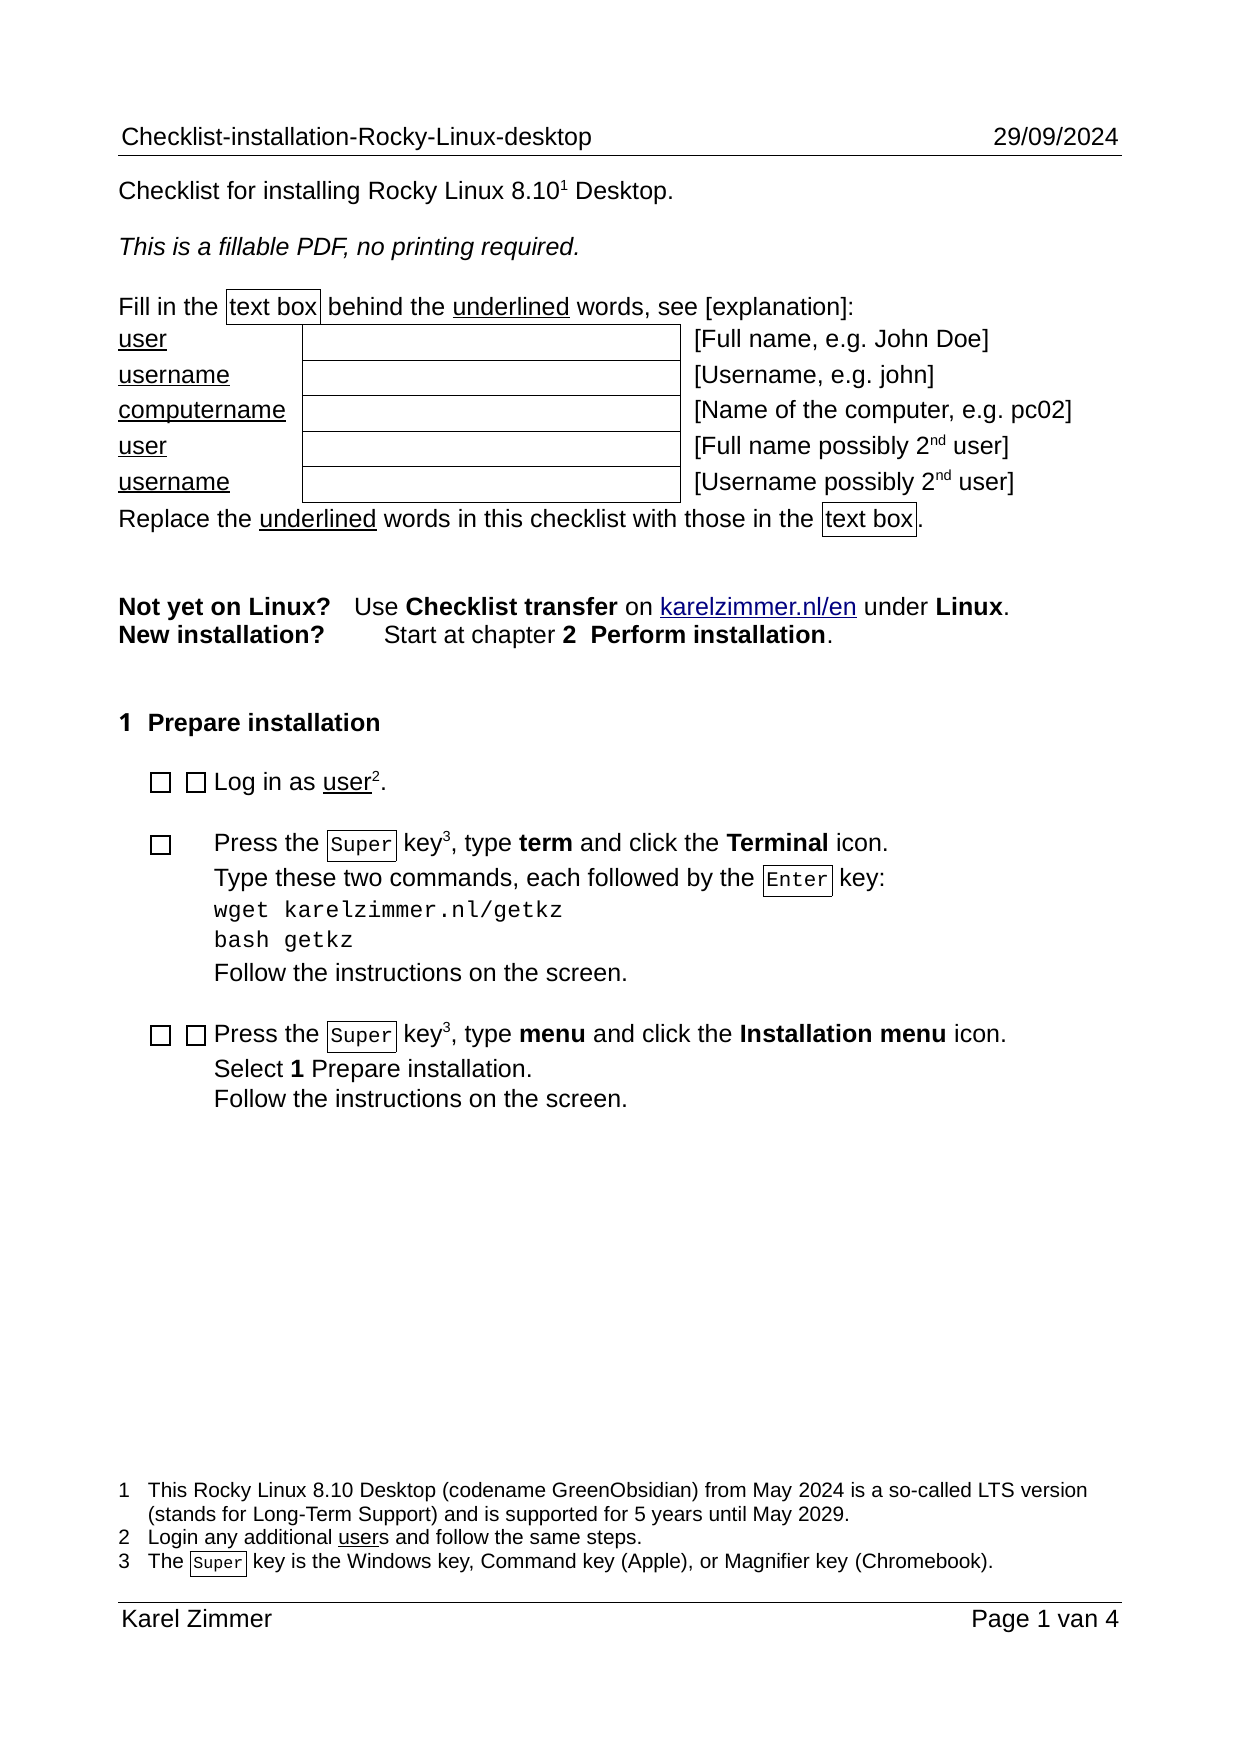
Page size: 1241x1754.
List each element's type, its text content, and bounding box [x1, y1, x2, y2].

table_cell [177, 1019, 213, 1053]
table_cell [142, 828, 177, 862]
table_cell [118, 988, 142, 1018]
table_cell [142, 863, 177, 897]
text Replace the underlined words in this checklist with those in the [118, 502, 822, 537]
table_cell [118, 897, 142, 928]
table_cell wget karelzimmer.nl/getkz [213, 897, 1122, 928]
text . [917, 502, 1122, 537]
table_cell Follow the instructions on the screen. [213, 958, 1122, 988]
table_cell Press the Super key, type term and click the Terminal icon. [213, 828, 1122, 862]
table_cell [177, 798, 213, 828]
table_cell [177, 828, 213, 862]
text user [118, 324, 302, 360]
text [Full name possibly 2nd user] [681, 431, 1122, 466]
table_cell [142, 1084, 177, 1114]
table_header [142, 767, 177, 797]
text USERname [118, 360, 302, 395]
text text box [227, 290, 320, 324]
table_cell [118, 1053, 142, 1084]
table_cell [177, 988, 213, 1018]
table_cell [118, 798, 142, 828]
text text box [823, 503, 916, 536]
table_header Log in as USER. [213, 767, 1122, 797]
text [Name of the computer, e.g. pc02] [681, 395, 1122, 431]
text [Username, e.g. john] [681, 360, 1122, 395]
table_cell [177, 1053, 213, 1084]
table_header [118, 767, 142, 797]
text Not yet on Linux? Use Checklist transfer on karelzimmer.nl/en under Linux. [118, 593, 1122, 621]
table_cell [177, 928, 213, 958]
table_cell [142, 958, 177, 988]
table_cell [142, 988, 177, 1018]
table_cell Select 1 Prepare installation. [213, 1053, 1122, 1084]
table_header [177, 767, 213, 797]
table_cell [177, 863, 213, 897]
table_cell Follow the instructions on the screen. [213, 1084, 1122, 1114]
text This Rocky Linux 8.10 Desktop (codename GreenObsidian) from May 2024 is a so-called LTS version (stands for Long-Term Support) and is supported for 5 years until May 2029. [118, 1479, 1122, 1526]
table_cell Press the Super key3, type menu and click the Installation menu icon. [213, 1019, 1122, 1053]
text behind the underlined words, see [explanation]: [321, 289, 1122, 324]
text [Username possibly 2nd user] [681, 466, 1122, 502]
table_cell [142, 928, 177, 958]
text COMPUTERNAme [118, 395, 302, 431]
table_cell [142, 1053, 177, 1084]
table_cell [118, 928, 142, 958]
table_cell [177, 1084, 213, 1114]
text New installation? Start at chapter 2 Perform installation. [118, 621, 1122, 649]
table_cell [213, 988, 1122, 1018]
table_cell [118, 1084, 142, 1114]
list Prepare installation [118, 705, 1122, 739]
table_cell [177, 958, 213, 988]
table_cell [118, 828, 142, 862]
text Fill in the [118, 289, 226, 324]
table_cell Type these two commands, each followed by the Enter key: [213, 863, 1122, 897]
table_cell [118, 863, 142, 897]
text This is a fillable PDF, no printing required. [118, 233, 1122, 261]
text USERName [118, 466, 302, 502]
table_cell [118, 1019, 142, 1053]
table_cell [213, 798, 1122, 828]
table_cell [142, 1019, 177, 1053]
table_cell [142, 897, 177, 928]
text [Full name, e.g. John Doe] [681, 324, 1122, 360]
text USER [118, 431, 302, 466]
table_cell [177, 897, 213, 928]
text Checklist for installing Rocky Linux 8.10 Desktop. [118, 177, 1122, 205]
table_cell [142, 798, 177, 828]
table_cell bash getkz [213, 928, 1122, 958]
table_cell [118, 958, 142, 988]
